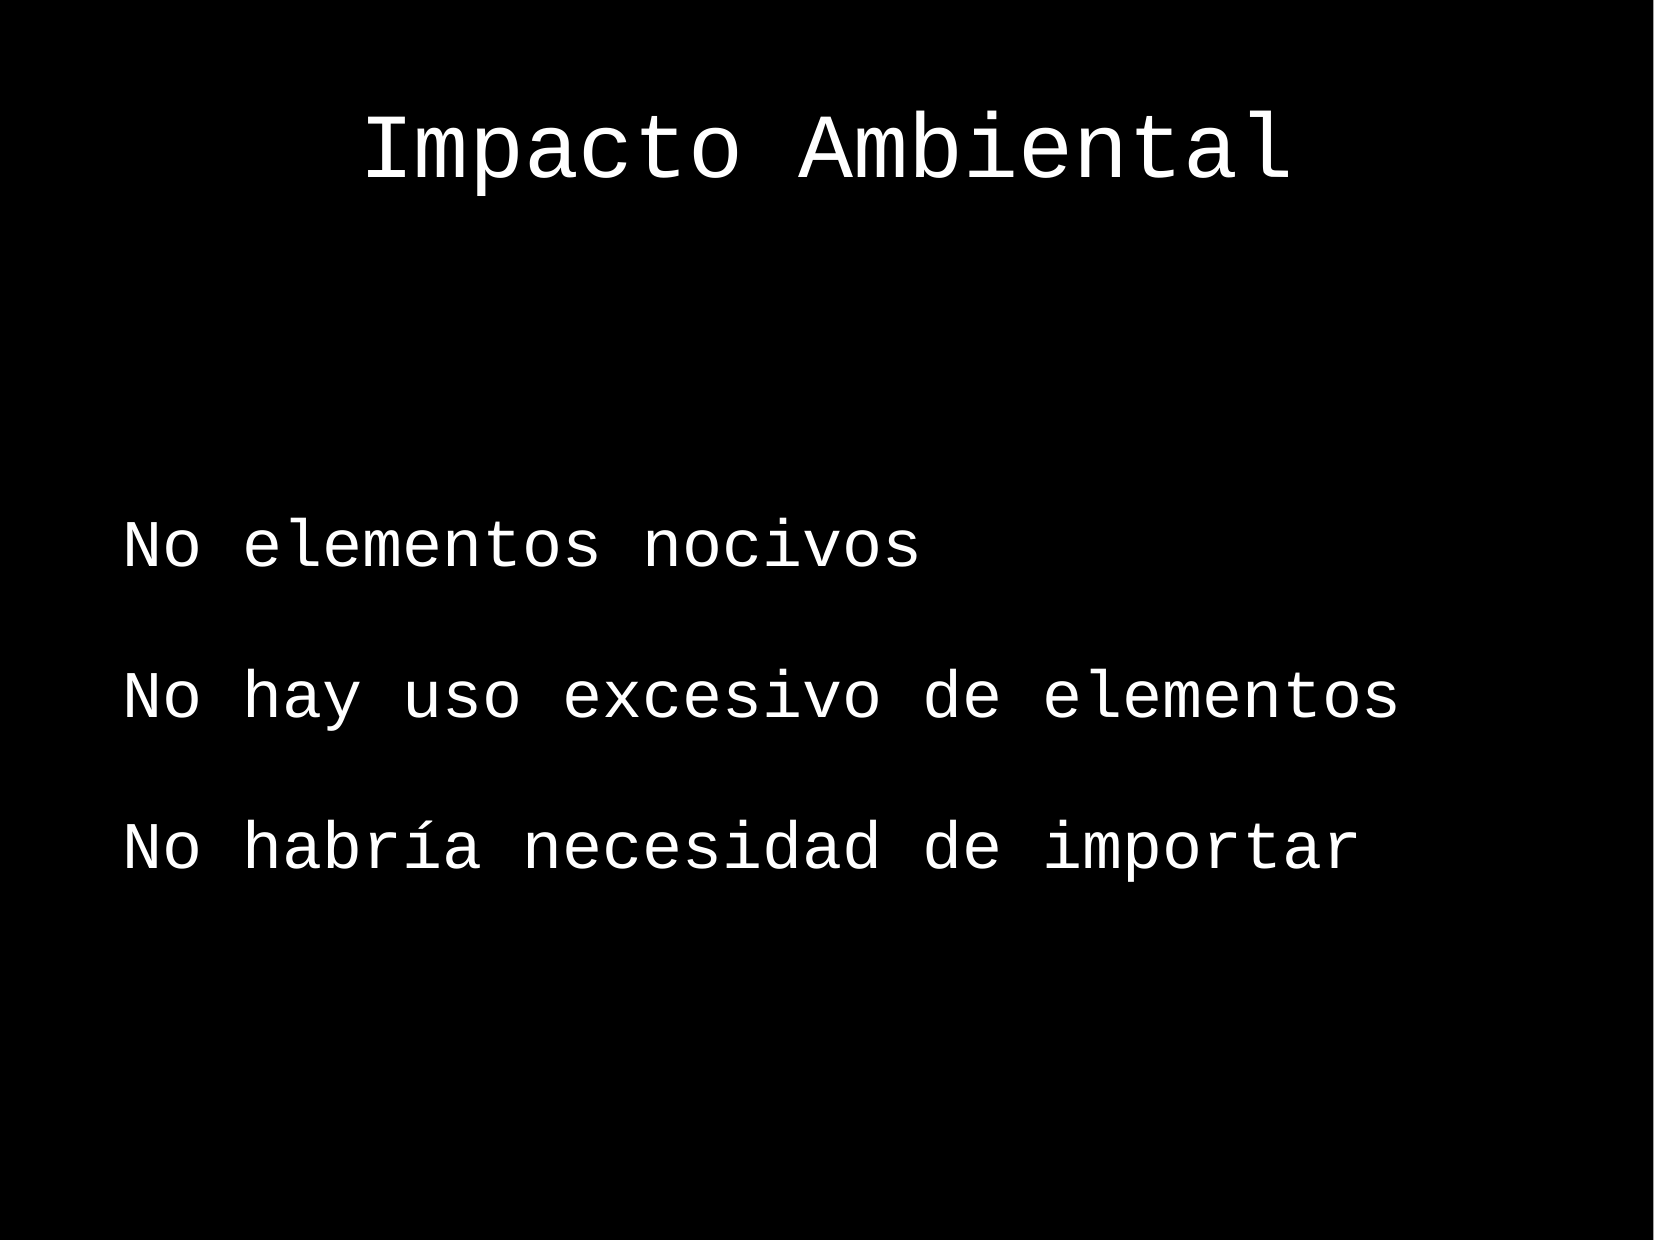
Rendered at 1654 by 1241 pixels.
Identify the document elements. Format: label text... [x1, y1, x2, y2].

subtitle No elementos nocivos No hay uso excesivo de elementos No habría necesidad de importar [82, 297, 1571, 1102]
title Impacto Ambiental [82, 56, 1571, 250]
